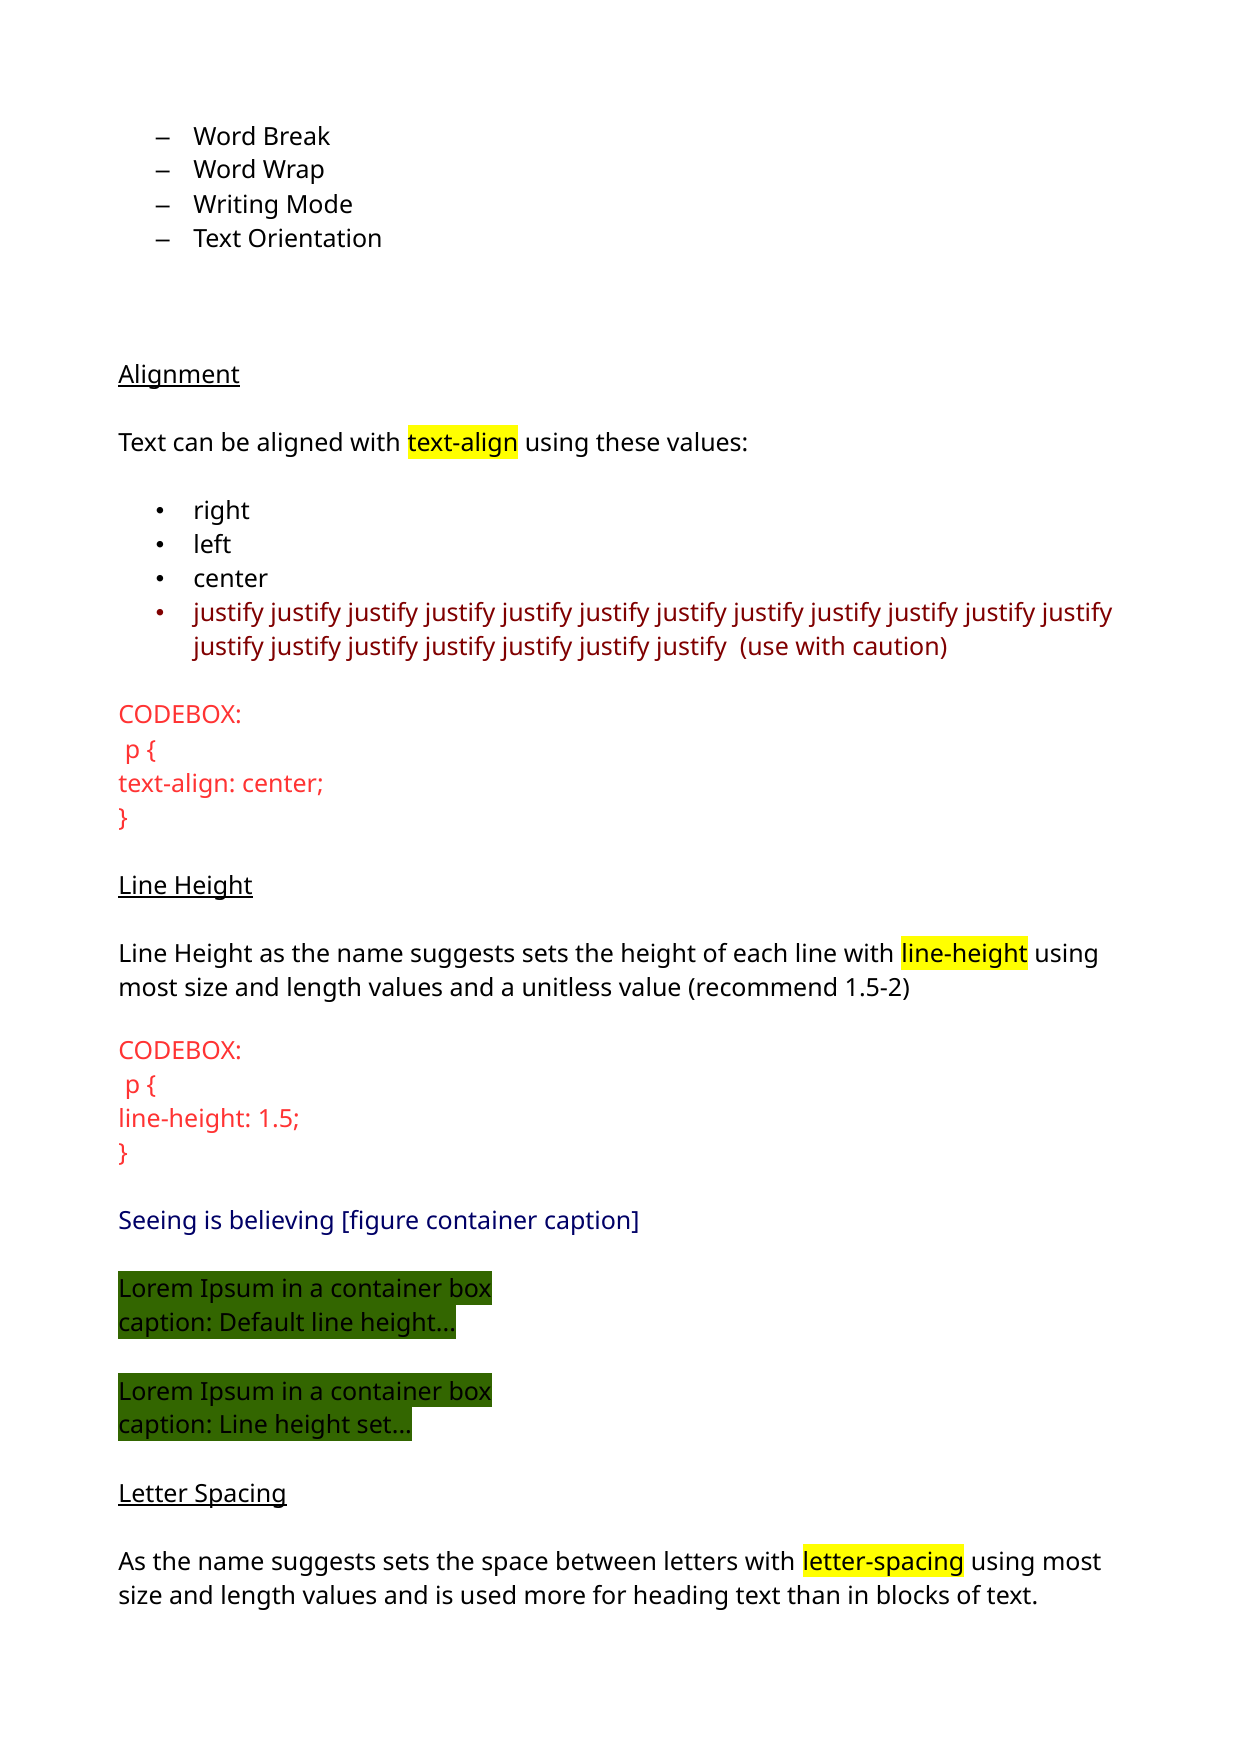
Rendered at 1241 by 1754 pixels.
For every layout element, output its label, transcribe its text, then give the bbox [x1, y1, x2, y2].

list right [156, 493, 1122, 527]
text CODEBOX: [118, 1032, 1122, 1067]
text line-height: 1.5; [118, 1101, 1122, 1135]
list Text Orientation [156, 220, 1122, 254]
text Line Height [118, 867, 1122, 902]
list justify justify justify justify justify justify justify justify justify justify justify justify justify justify justify justify justify justify justify (use with caution) [156, 595, 1122, 663]
text } [118, 799, 1122, 833]
text } [118, 1135, 1122, 1169]
text As the name suggests sets the space between letters with letter-spacing using most size and length values and is used more for heading text than in blocks of text. [118, 1543, 1122, 1612]
list left [156, 527, 1122, 561]
text Alignment [118, 357, 1122, 391]
text p { [118, 1067, 1122, 1101]
text p { [118, 731, 1122, 765]
text caption: Default line height... [118, 1305, 1122, 1339]
text Lorem Ipsum in a container box [118, 1271, 1122, 1305]
text CODEBOX: [118, 697, 1122, 731]
text text-align: center; [118, 765, 1122, 799]
text caption: Line height set... [118, 1407, 1122, 1441]
text Letter Spacing [118, 1475, 1122, 1509]
list center [156, 561, 1122, 595]
list Word Wrap [156, 152, 1122, 186]
list Writing Mode [156, 186, 1122, 220]
text Lorem Ipsum in a container box [118, 1373, 1122, 1407]
text Line Height as the name suggests sets the height of each line with line-height using most size and length values and a unitless value (recommend 1.5-2) [118, 936, 1122, 1004]
text Text can be aligned with text-align using these values: [118, 425, 1122, 459]
text Seeing is believing [figure container caption] [118, 1203, 1122, 1237]
list Word Break [156, 118, 1122, 152]
